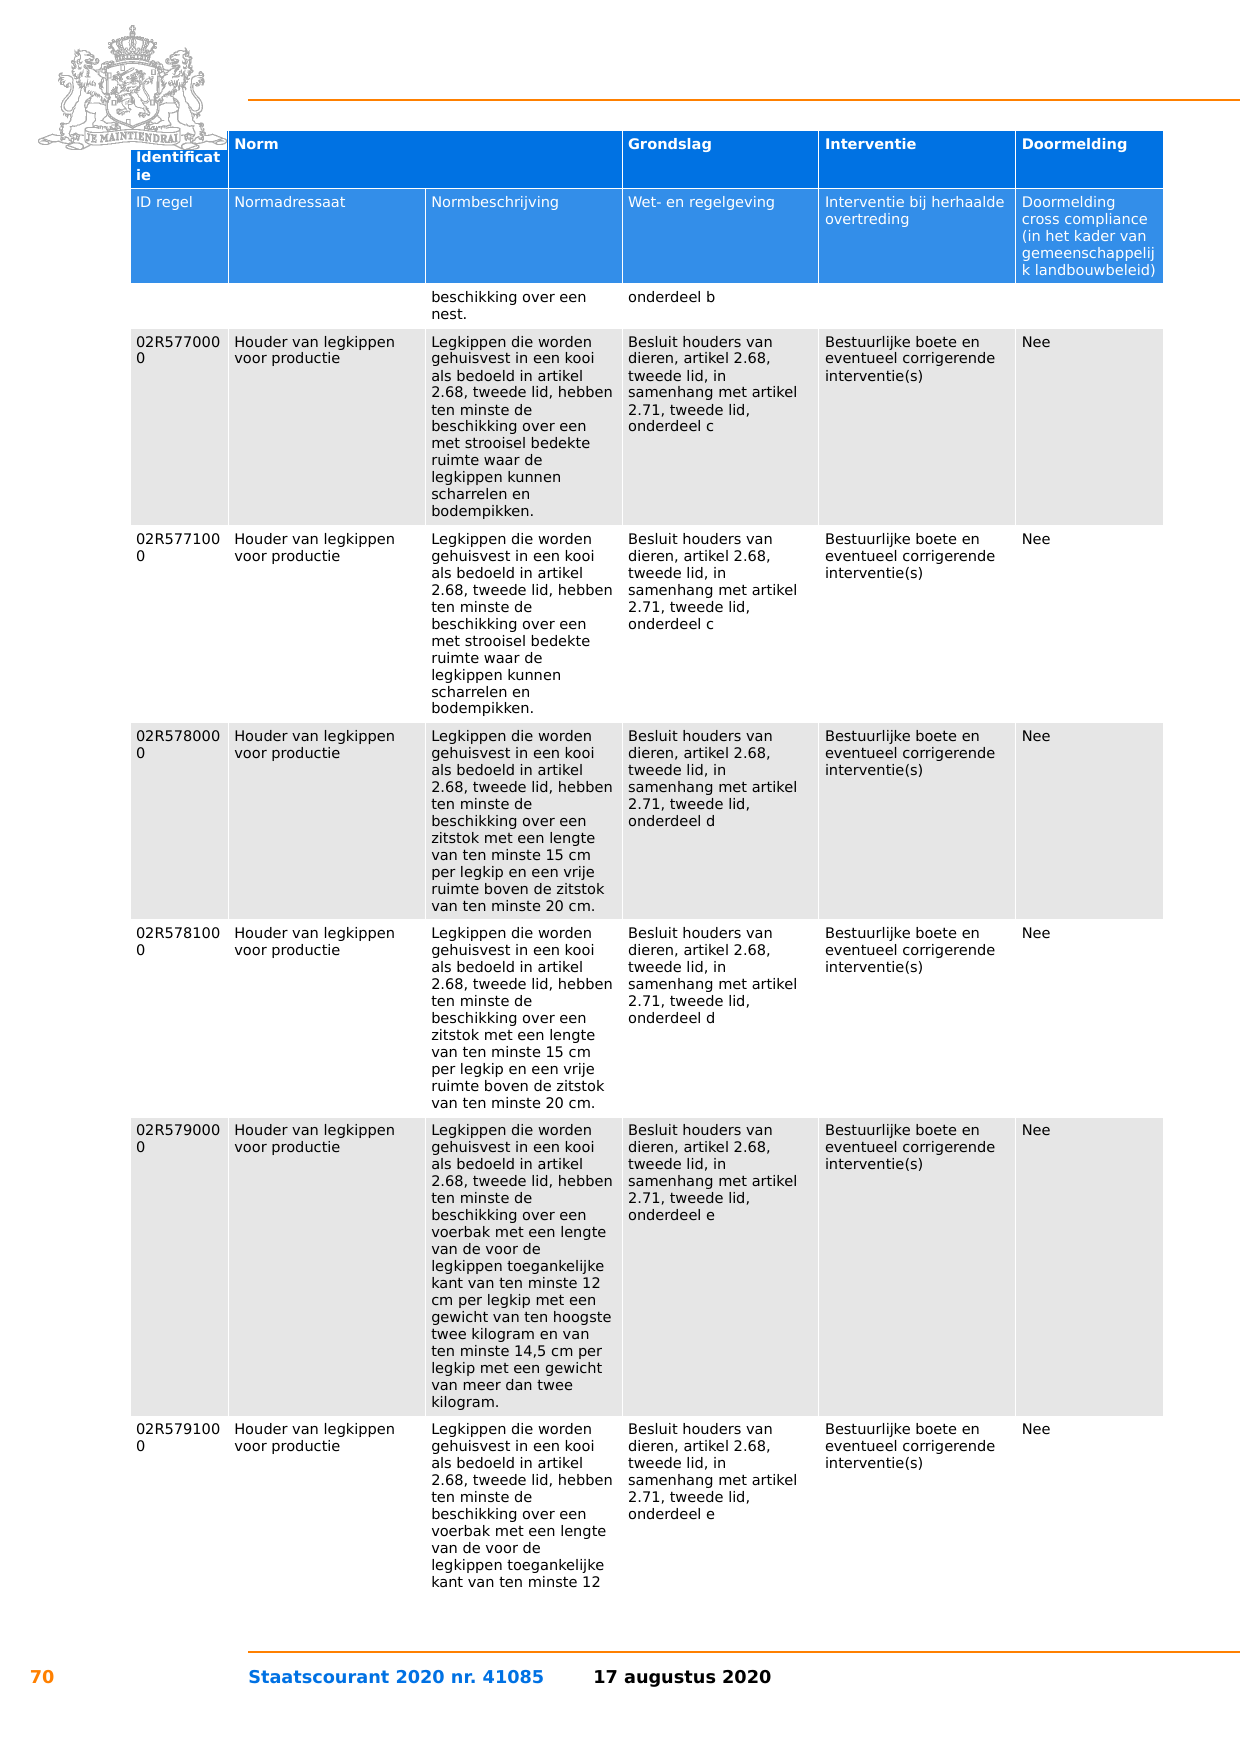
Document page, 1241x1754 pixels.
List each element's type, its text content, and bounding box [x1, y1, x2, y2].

table_cell Besluit houders van dieren, artikel 2.68, tweede lid, in samenhang met artikel 2.71, tweede lid, onderdeel c [623, 329, 818, 525]
table_header Identificatie [131, 131, 228, 188]
table_cell Legkippen die worden gehuisvest in een kooi als bedoeld in artikel 2.68, tweede lid, hebben ten minste de beschikking over een met strooisel bedekte ruimte waar de legkippen kunnen scharrelen en bodempikken. [426, 526, 622, 722]
table_cell Nee [1016, 723, 1163, 919]
table_header Doormelding [1016, 131, 1163, 188]
table_cell Bestuurlijke boete en eventueel corrigerende interventie(s) [819, 1118, 1015, 1416]
table_cell Legkippen die worden gehuisvest in een kooi als bedoeld in artikel 2.68, tweede lid, hebben ten minste de beschikking over een voerbak met een lengte van de voor de legkippen toegankelijke kant van ten minste 12 [426, 1417, 622, 1596]
table_cell Bestuurlijke boete en eventueel corrigerende interventie(s) [819, 1417, 1015, 1596]
table_cell Besluit houders van dieren, artikel 2.68, tweede lid, in samenhang met artikel 2.71, tweede lid, onderdeel e [623, 1118, 818, 1416]
table_cell Legkippen die worden gehuisvest in een kooi als bedoeld in artikel 2.68, tweede lid, hebben ten minste de beschikking over een zitstok met een lengte van ten minste 15 cm per legkip en een vrije ruimte boven de zitstok van ten minste 20 cm. [426, 920, 622, 1116]
table_cell Nee [1016, 526, 1163, 722]
table_cell Besluit houders van dieren, artikel 2.68, tweede lid, in samenhang met artikel 2.71, tweede lid, onderdeel c [623, 526, 818, 722]
table_cell Houder van legkippen voor productie [229, 1417, 425, 1596]
table_cell Bestuurlijke boete en eventueel corrigerende interventie(s) [819, 526, 1015, 722]
table_cell Houder van legkippen voor productie [229, 526, 425, 722]
table_cell Bestuurlijke boete en eventueel corrigerende interventie(s) [819, 723, 1015, 919]
table_cell [1016, 284, 1163, 328]
table_cell Houder van legkippen voor productie [229, 723, 425, 919]
picture [38, 25, 227, 150]
table_cell Legkippen die worden gehuisvest in een kooi als bedoeld in artikel 2.68, tweede lid, hebben ten minste de beschikking over een zitstok met een lengte van ten minste 15 cm per legkip en een vrije ruimte boven de zitstok van ten minste 20 cm. [426, 723, 622, 919]
table_header Norm [229, 131, 622, 188]
table_cell Nee [1016, 1417, 1163, 1596]
table_cell Houder van legkippen voor productie [229, 329, 425, 525]
table_cell 02R5791000 [131, 1417, 228, 1596]
table_cell Houder van legkippen voor productie [229, 1118, 425, 1416]
table_cell ID regel [131, 189, 228, 283]
table_cell 02R5771000 [131, 526, 228, 722]
table_cell Normadressaat [229, 189, 425, 283]
table_cell Besluit houders van dieren, artikel 2.68, tweede lid, in samenhang met artikel 2.71, tweede lid, onderdeel e [623, 1417, 818, 1596]
table_cell Bestuurlijke boete en eventueel corrigerende interventie(s) [819, 329, 1015, 525]
table_cell [131, 284, 228, 328]
table_cell Nee [1016, 1118, 1163, 1416]
table_cell Besluit houders van dieren, artikel 2.68, tweede lid, in samenhang met artikel 2.71, tweede lid, onderdeel d [623, 723, 818, 919]
table_cell [229, 284, 425, 328]
table_cell Legkippen die worden gehuisvest in een kooi als bedoeld in artikel 2.68, tweede lid, hebben ten minste de beschikking over een voerbak met een lengte van de voor de legkippen toegankelijke kant van ten minste 12 cm per legkip met een gewicht van ten hoogste twee kilogram en van ten minste 14,5 cm per legkip met een gewicht van meer dan twee kilogram. [426, 1118, 622, 1416]
table_cell Wet- en regelgeving [623, 189, 818, 283]
table_cell 02R5770000 [131, 329, 228, 525]
table_cell [819, 284, 1015, 328]
table_cell Nee [1016, 920, 1163, 1116]
table_cell Nee [1016, 329, 1163, 525]
table_header Interventie [819, 131, 1015, 188]
table_cell 02R5780000 [131, 723, 228, 919]
table_cell 02R5781000 [131, 920, 228, 1116]
table_cell beschikking over een nest. [426, 284, 622, 328]
table_cell Legkippen die worden gehuisvest in een kooi als bedoeld in artikel 2.68, tweede lid, hebben ten minste de beschikking over een met strooisel bedekte ruimte waar de legkippen kunnen scharrelen en bodempikken. [426, 329, 622, 525]
table_cell Bestuurlijke boete en eventueel corrigerende interventie(s) [819, 920, 1015, 1116]
table_cell Doormelding cross compliance (in het kader van gemeenschappelijk landbouwbeleid) [1016, 189, 1163, 283]
table_cell onderdeel b [623, 284, 818, 328]
table_cell Besluit houders van dieren, artikel 2.68, tweede lid, in samenhang met artikel 2.71, tweede lid, onderdeel d [623, 920, 818, 1116]
table_cell Interventie bij herhaalde overtreding [819, 189, 1015, 283]
table_cell 02R5790000 [131, 1118, 228, 1416]
table_header Grondslag [623, 131, 818, 188]
table_cell Normbeschrijving [426, 189, 622, 283]
table_cell Houder van legkippen voor productie [229, 920, 425, 1116]
